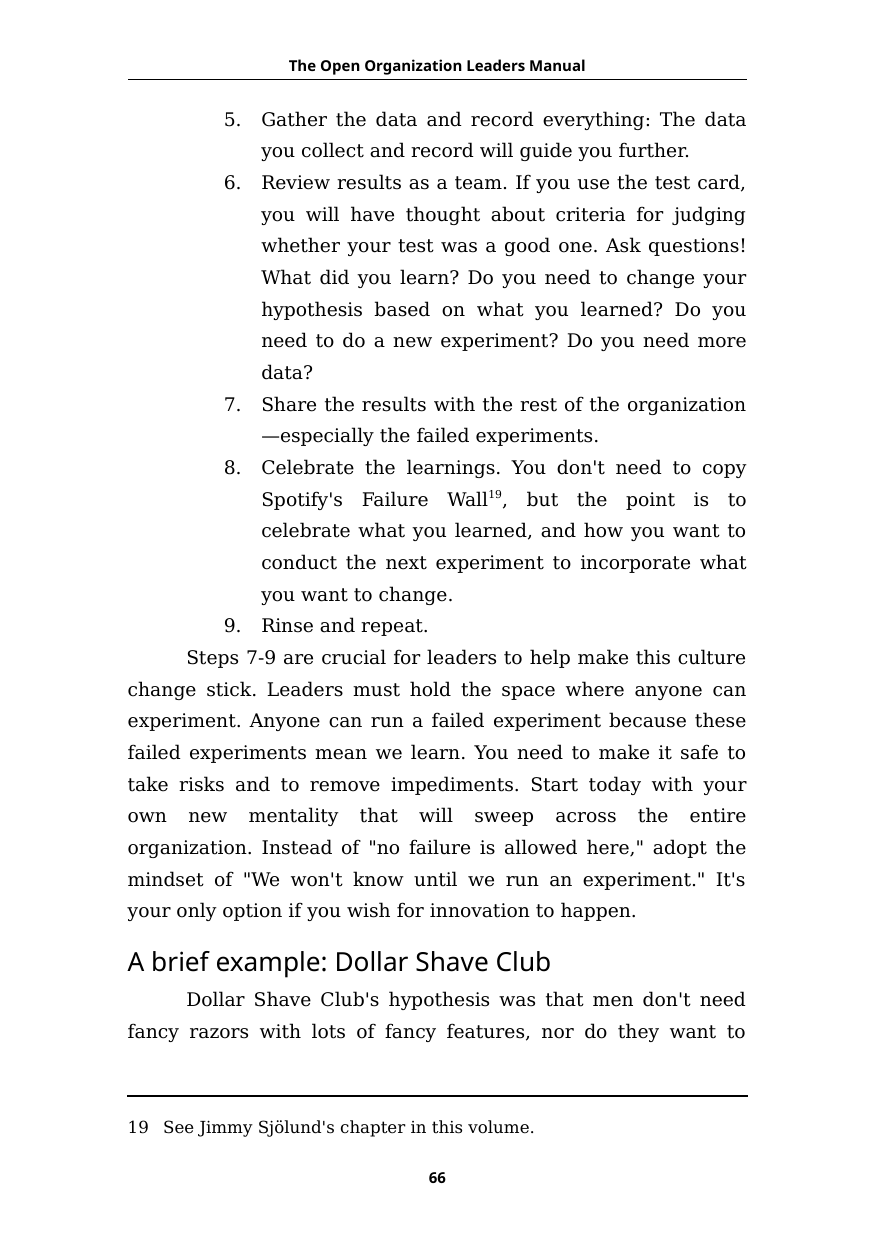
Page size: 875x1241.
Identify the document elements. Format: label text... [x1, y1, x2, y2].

list Rinse and repeat. [223, 615, 747, 637]
list Celebrate the learnings. You don't need to copy Spotify's Failure Wall, but the point is to celebrate what you learned, and how you want to conduct the next experiment to incorporate what you want to change. [223, 457, 747, 606]
list Share the results with the rest of the organization—especially the failed experiments. [223, 394, 747, 447]
text Dollar Shave Club's hypothesis was that men don't need fancy razors with lots of fancy features, nor do they want to [127, 989, 747, 1043]
text Steps 7-9 are crucial for leaders to help make this culture change stick. Leaders must hold the space where anyone can experiment. Anyone can run a failed experiment because these failed experiments mean we learn. You need to make it safe to take risks and to remove impediments. Start today with your own new mentality that will sweep across the entire organization. Instead of "no failure is allowed here," adopt the mindset of "We won't know until we run an experiment." It's your only option if you wish for innovation to happen. [127, 647, 747, 922]
subtitle A brief example: Dollar Shave Club [127, 947, 747, 977]
list Review results as a team. If you use the test card, you will have thought about criteria for judging whether your test was a good one. Ask questions! What did you learn? Do you need to change your hypothesis based on what you learned? Do you need to do a new experiment? Do you need more data? [223, 172, 747, 384]
list Gather the data and record everything: The data you collect and record will guide you further. [223, 109, 747, 162]
list See Jimmy Sjölund's chapter in this volume. [127, 1118, 747, 1138]
